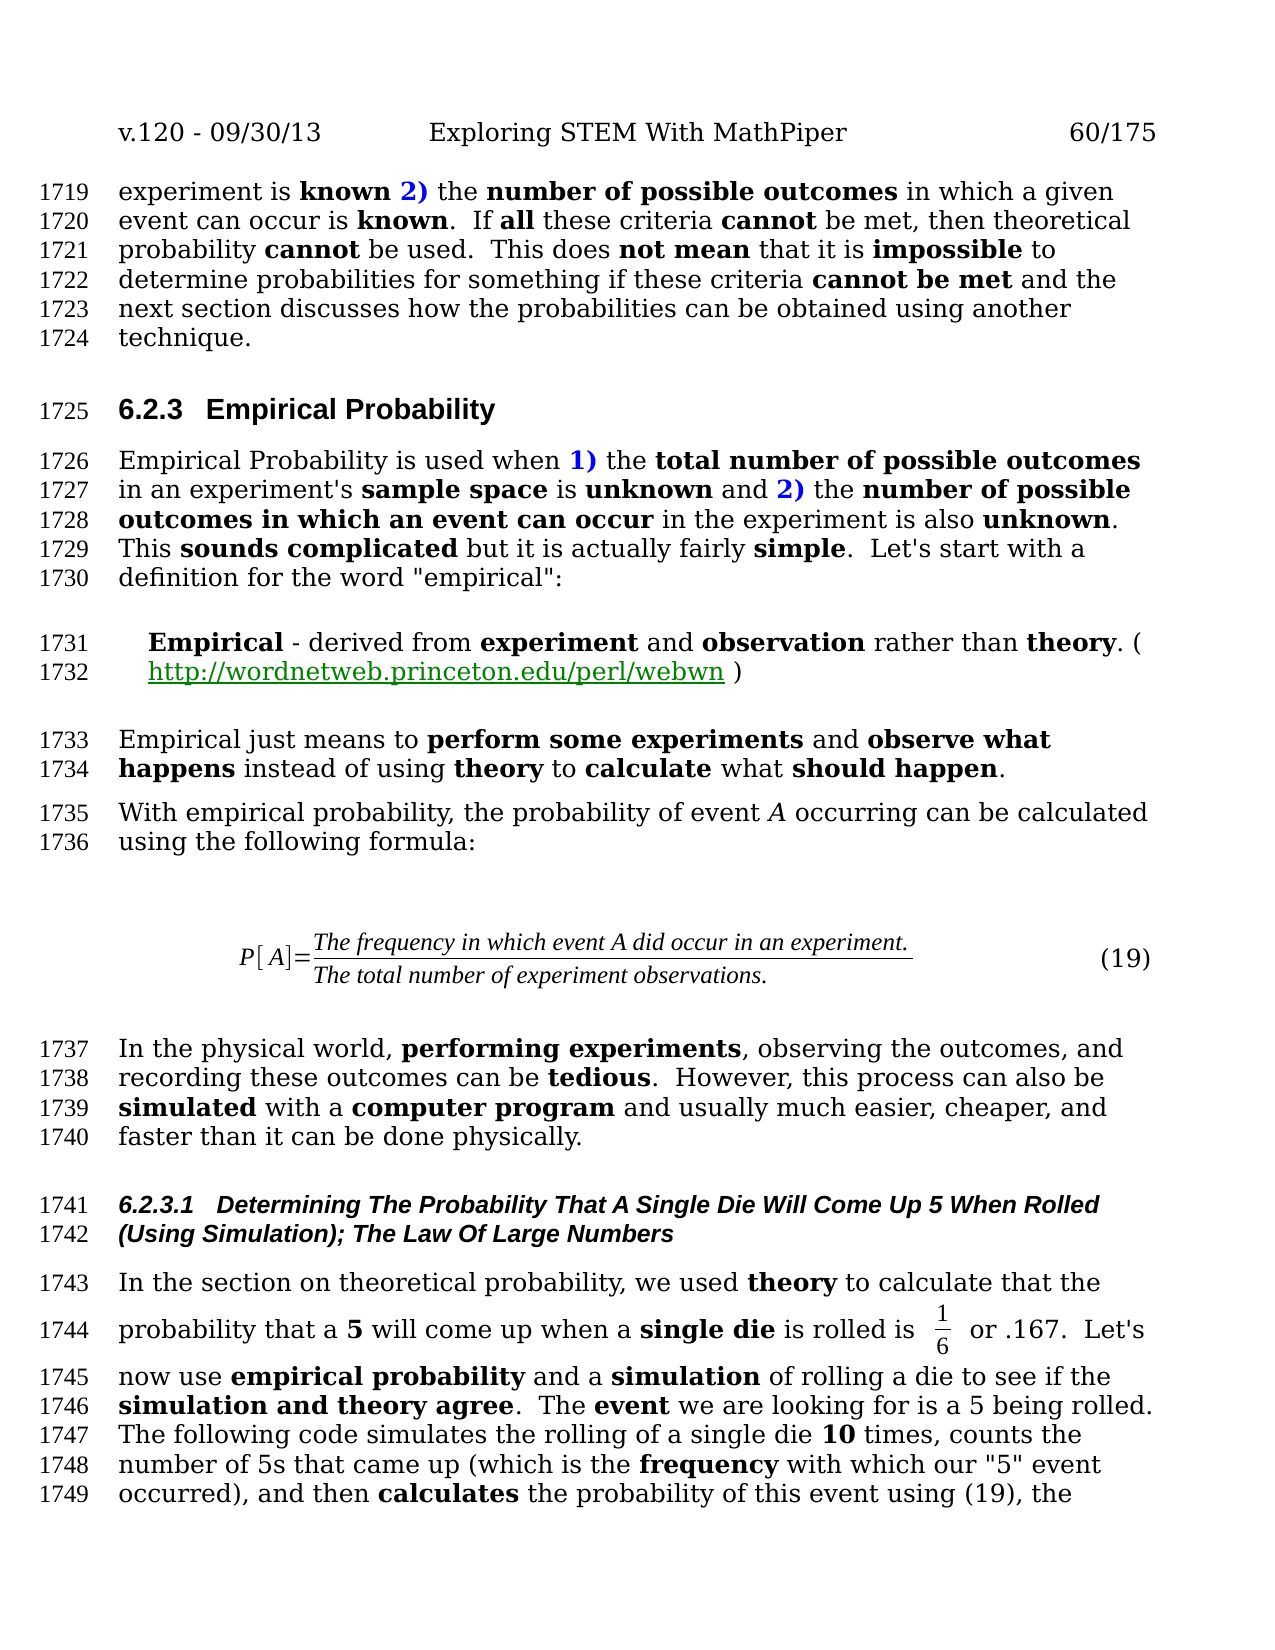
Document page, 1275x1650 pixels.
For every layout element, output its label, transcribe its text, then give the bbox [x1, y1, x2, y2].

subtitle Determining The Probability That A Single Die Will Come Up 5 When Rolled (Using Simulation); The Law Of Large Numbers [118, 1190, 1157, 1247]
text Empirical - derived from experiment and observation rather than theory. ( http://wordnetweb.princeton.edu/perl/webwn ) [148, 628, 1157, 687]
text experiment is known 2) the number of possible outcomes in which a given event can occur is known. If all these criteria cannot be met, then theoretical probability cannot be used. This does not mean that it is impossible to determine probabilities for something if these criteria cannot be met and the next section discusses how the probabilities can be obtained using another technique. [118, 177, 1157, 353]
subtitle Empirical Probability [118, 392, 1157, 425]
text With empirical probability, the probability of event A occurring can be calculated using the following formula: [118, 798, 1157, 857]
text In the physical world, performing experiments, observing the outcomes, and recording these outcomes can be tedious. However, this process can also be simulated with a computer program and usually much easier, cheaper, and faster than it can be done physically. [118, 1034, 1157, 1151]
text Empirical just means to perform some experiments and observe what happens instead of using theory to calculate what should happen. [118, 725, 1157, 783]
table_header (19) [1041, 921, 1157, 996]
text In the section on theoretical probability, we used theory to calculate that the probability that a 5 will come up when a single die is rolled isor .167. Let's now use empirical probability and a simulation of rolling a die to see if the simulation and theory agree. The event we are looking for is a 5 being rolled. The following code simulates the rolling of a single die 10 times, counts the number of 5s that came up (which is the frequency with which our "5" event occurred), and then calculates the probability of this event using (19), the [118, 1268, 1157, 1508]
table_header [118, 921, 1041, 996]
text Empirical Probability is used when 1) the total number of possible outcomes in an experiment's sample space is unknown and 2) the number of possible outcomes in which an event can occur in the experiment is also unknown. This sounds complicated but it is actually fairly simple. Let's start with a definition for the word "empirical": [118, 446, 1157, 593]
